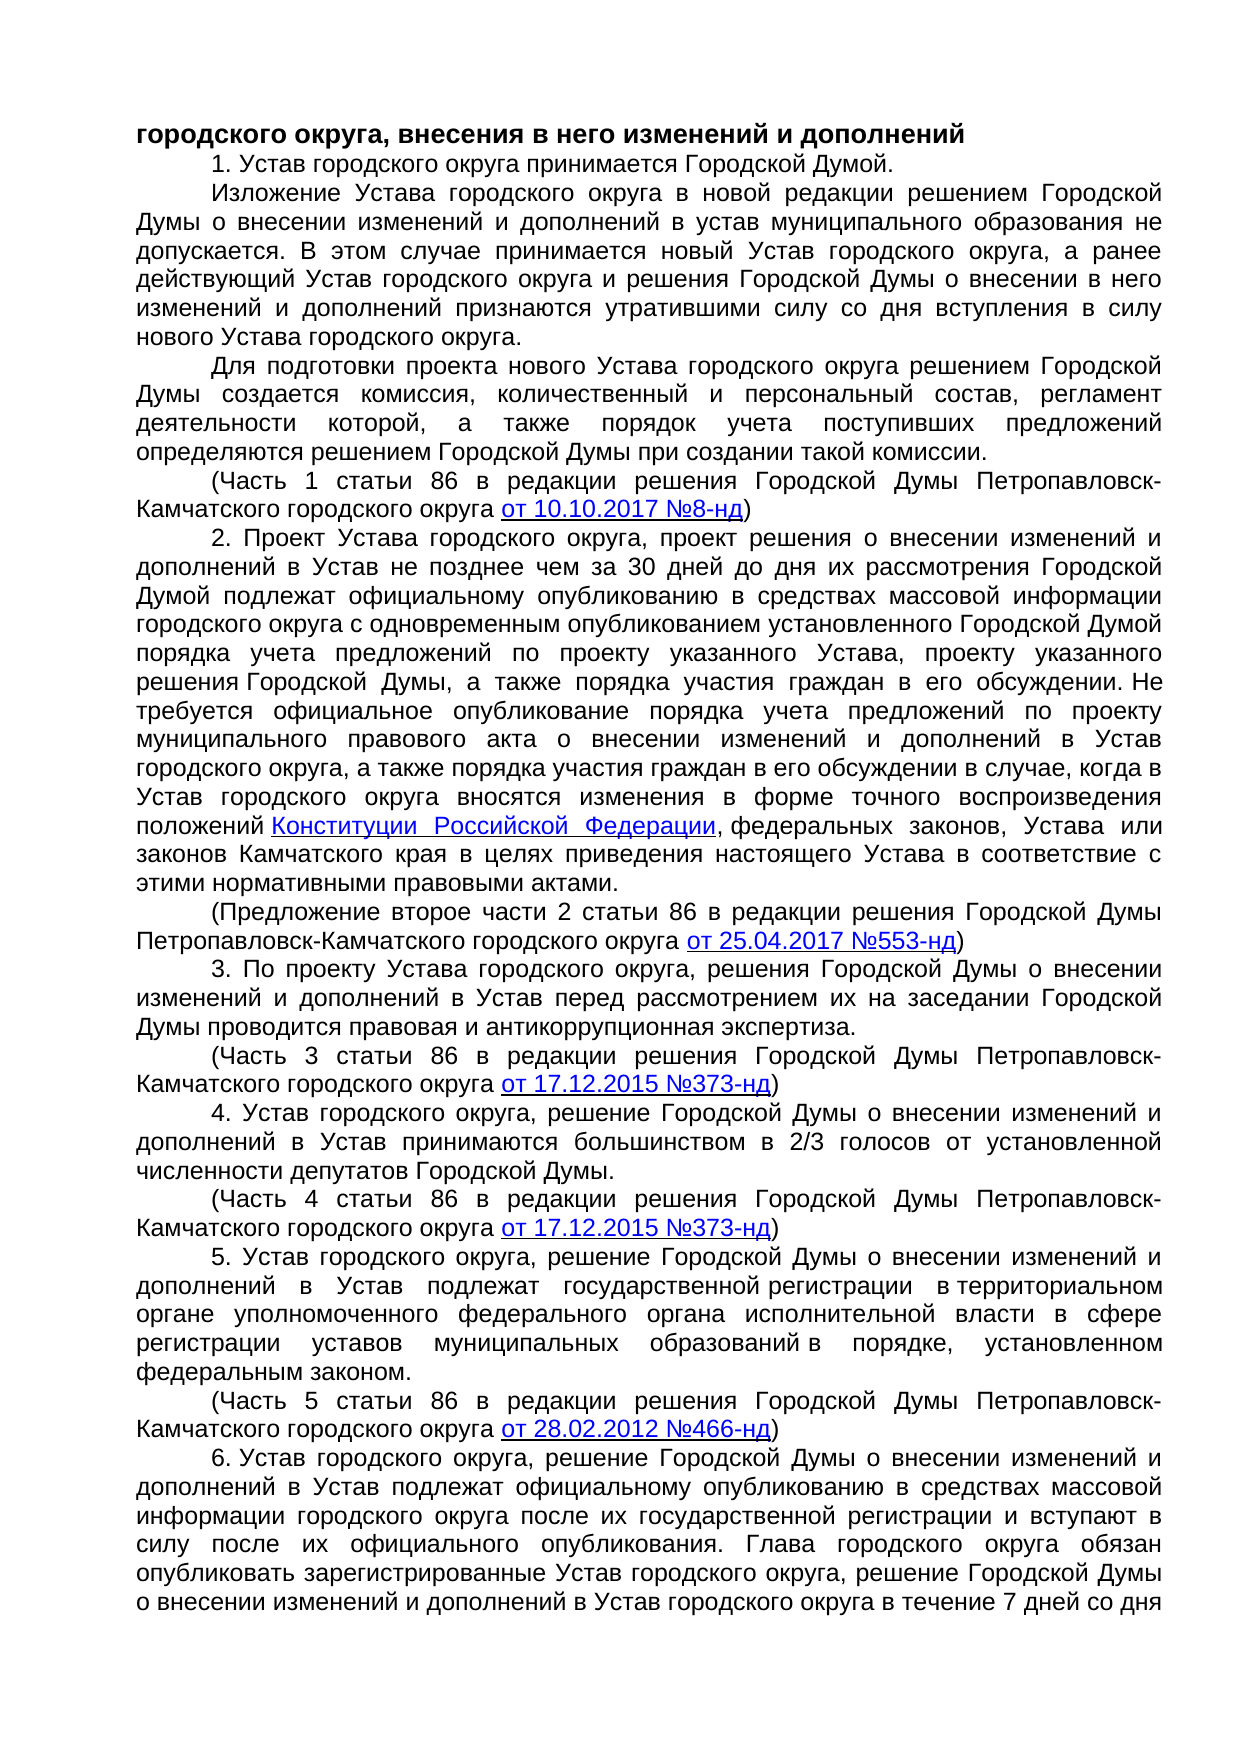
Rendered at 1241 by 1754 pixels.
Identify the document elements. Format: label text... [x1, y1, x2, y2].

text (Предложение второе части 2 статьи 86 в редакции решения Городской Думы Петропавловск-Камчатского городского округа от 25.04.2017 №553-нд) [136, 897, 1163, 954]
text (Часть 3 статьи 86 в редакции решения Городской Думы Петропавловск-Камчатского городского округа от 17.12.2015 №373-нд) [136, 1041, 1163, 1098]
text Изложение Устава городского округа в новой редакции решением Городской Думы о внесении изменений и дополнений в устав муниципального образования не допускается. В этом случае принимается новый Устав городского округа, а ранее действующий Устав городского округа и решения Городской Думы о внесении в него изменений и дополнений признаются утратившими силу со дня вступления в силу нового Устава городского округа. [136, 178, 1163, 351]
text (Часть 1 статьи 86 в редакции решения Городской Думы Петропавловск-Камчатского городского округа от 10.10.2017 №8-нд) [136, 466, 1163, 523]
text городского округа, внесения в него изменений и дополнений [136, 118, 1163, 149]
text 4. Устав городского округа, решение Городской Думы о внесении изменений и дополнений в Устав принимаются большинством в 2/3 голосов от установленной численности депутатов Городской Думы. [136, 1098, 1163, 1184]
text 2. Проект Устава городского округа, проект решения о внесении изменений и дополнений в Устав не позднее чем за 30 дней до дня их рассмотрения Городской Думой подлежат официальному опубликованию в средствах массовой информации городского округа с одновременным опубликованием установленного Городской Думой порядка учета предложений по проекту указанного Устава, проекту указанного решения Городской Думы, а также порядка участия граждан в его обсуждении. Не требуется официальное опубликование порядка учета предложений по проекту муниципального правового акта о внесении изменений и дополнений в Устав городского округа, а также порядка участия граждан в его обсуждении в случае, когда в Устав городского округа вносятся изменения в форме точного воспроизведения положений Конституции Российской Федерации, федеральных законов, Устава или законов Камчатского края в целях приведения настоящего Устава в соответствие с этими нормативными правовыми актами. [136, 523, 1163, 897]
text (Часть 5 статьи 86 в редакции решения Городской Думы Петропавловск-Камчатского городского округа от 28.02.2012 №466-нд) [136, 1386, 1163, 1443]
text 5. Устав городского округа, решение Городской Думы о внесении изменений и дополнений в Устав подлежат государственной регистрации в территориальном органе уполномоченного федерального органа исполнительной власти в сфере регистрации уставов муниципальных образований в порядке, установленном федеральным законом. [136, 1242, 1163, 1386]
text 1. Устав городского округа принимается Городской Думой. [136, 149, 1163, 178]
text 3. По проекту Устава городского округа, решения Городской Думы о внесении изменений и дополнений в Устав перед рассмотрением их на заседании Городской Думы проводится правовая и антикоррупционная экспертиза. [136, 954, 1163, 1041]
text 6. Устав городского округа, решение Городской Думы о внесении изменений и дополнений в Устав подлежат официальному опубликованию в средствах массовой информации городского округа после их государственной регистрации и вступают в силу после их официального опубликования. Глава городского округа обязан опубликовать зарегистрированные Устав городского округа, решение Городской Думы о внесении изменений и дополнений в Устав городского округа в течение 7 дней со дня [136, 1443, 1163, 1616]
text (Часть 4 статьи 86 в редакции решения Городской Думы Петропавловск-Камчатского городского округа от 17.12.2015 №373-нд) [136, 1184, 1163, 1242]
text Для подготовки проекта нового Устава городского округа решением Городской Думы создается комиссия, количественный и персональный состав, регламент деятельности которой, а также порядок учета поступивших предложений определяются решением Городской Думы при создании такой комиссии. [136, 351, 1163, 466]
